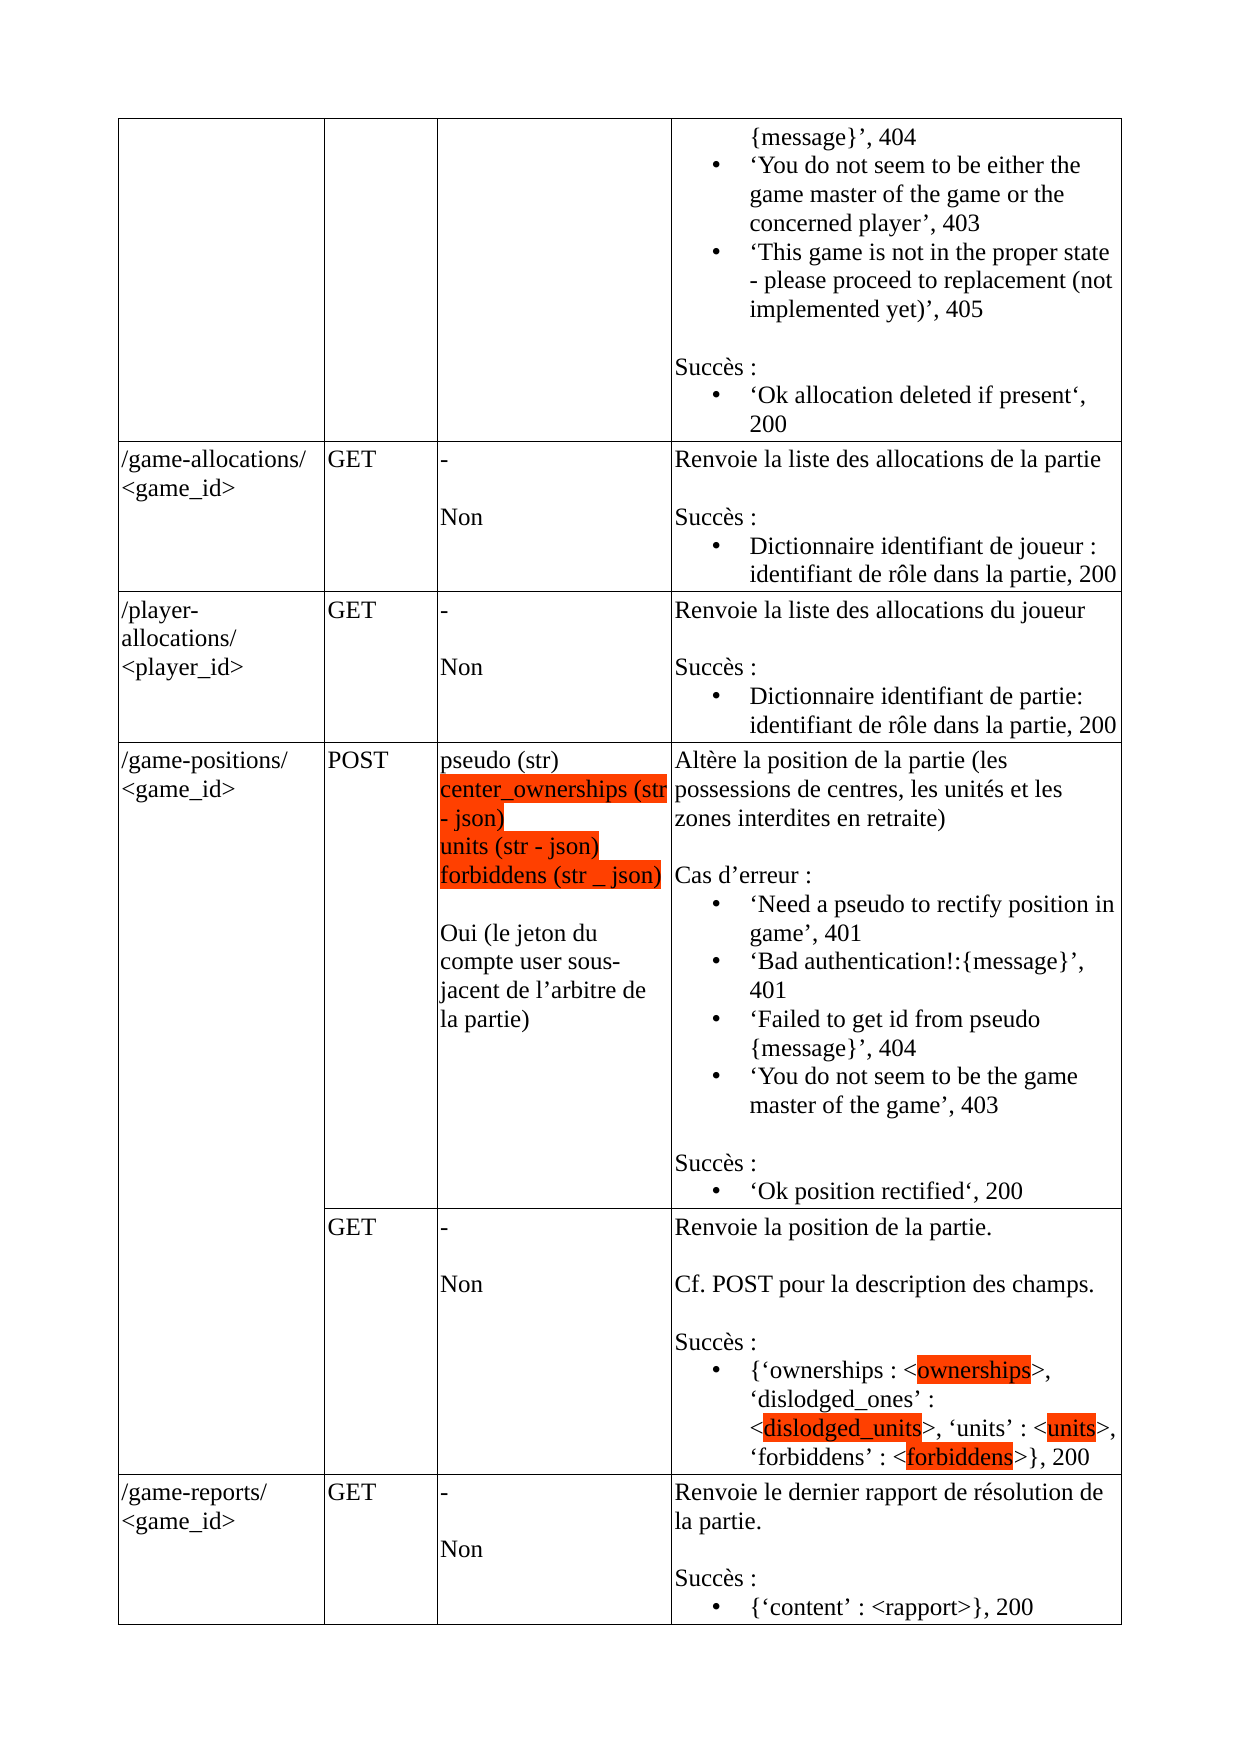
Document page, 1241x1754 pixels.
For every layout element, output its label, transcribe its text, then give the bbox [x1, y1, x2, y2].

table_cell /player-allocations/<player_id> [119, 592, 324, 742]
table_cell /game-positions/<game_id> [119, 743, 324, 1473]
table_cell [325, 119, 437, 441]
table_cell /game-reports/<game_id> [119, 1475, 324, 1624]
table_cell Renvoie la position de la partie. Cf. POST pour la description des champs. Succès : {‘ownerships : <ownerships>, ‘dislodged_ones’ : <dislodged_units>, ‘units’ : <units>, ‘forbiddens’ : <forbiddens>}, 200 [672, 1209, 1121, 1473]
table_cell GET [325, 442, 437, 591]
table_cell pseudo (str) center_ownerships (str - json) units (str - json) forbiddens (str _ json) Oui (le jeton du compte user sous-jacent de l’arbitre de la partie) [438, 743, 671, 1208]
table_cell - Non [438, 442, 671, 591]
table_cell /game-allocations/<game_id> [119, 442, 324, 591]
table_cell - Non [438, 1209, 671, 1473]
table_cell Renvoie le dernier rapport de résolution de la partie. Succès : {‘content’ : <rapport>}, 200 [672, 1475, 1121, 1624]
table_cell [438, 119, 671, 441]
table_cell - Non [438, 1475, 671, 1624]
table_cell GET [325, 592, 437, 742]
table_cell Altère la position de la partie (les possessions de centres, les unités et les zones interdites en retraite) Cas d’erreur : ‘Need a pseudo to rectify position in game’, 401 ‘Bad authentication!:{message}’, 401 ‘Failed to get id from pseudo {message}’, 404 ‘You do not seem to be the game master of the game’, 403 Succès : ‘Ok position rectified‘, 200 [672, 743, 1121, 1208]
table_cell GET [325, 1475, 437, 1624]
table_cell POST [325, 743, 437, 1208]
table_cell {message}’, 404 ‘You do not seem to be either the game master of the game or the concerned player’, 403 ‘This game is not in the proper state - please proceed to replacement (not implemented yet)’, 405 Succès : ‘Ok allocation deleted if present‘, 200 [672, 119, 1121, 441]
table_cell [119, 119, 324, 441]
table_cell GET [325, 1209, 437, 1473]
table_cell Renvoie la liste des allocations de la partie Succès : Dictionnaire identifiant de joueur : identifiant de rôle dans la partie, 200 [672, 442, 1121, 591]
table_cell Renvoie la liste des allocations du joueur Succès : Dictionnaire identifiant de partie: identifiant de rôle dans la partie, 200 [672, 592, 1121, 742]
table_cell - Non [438, 592, 671, 742]
